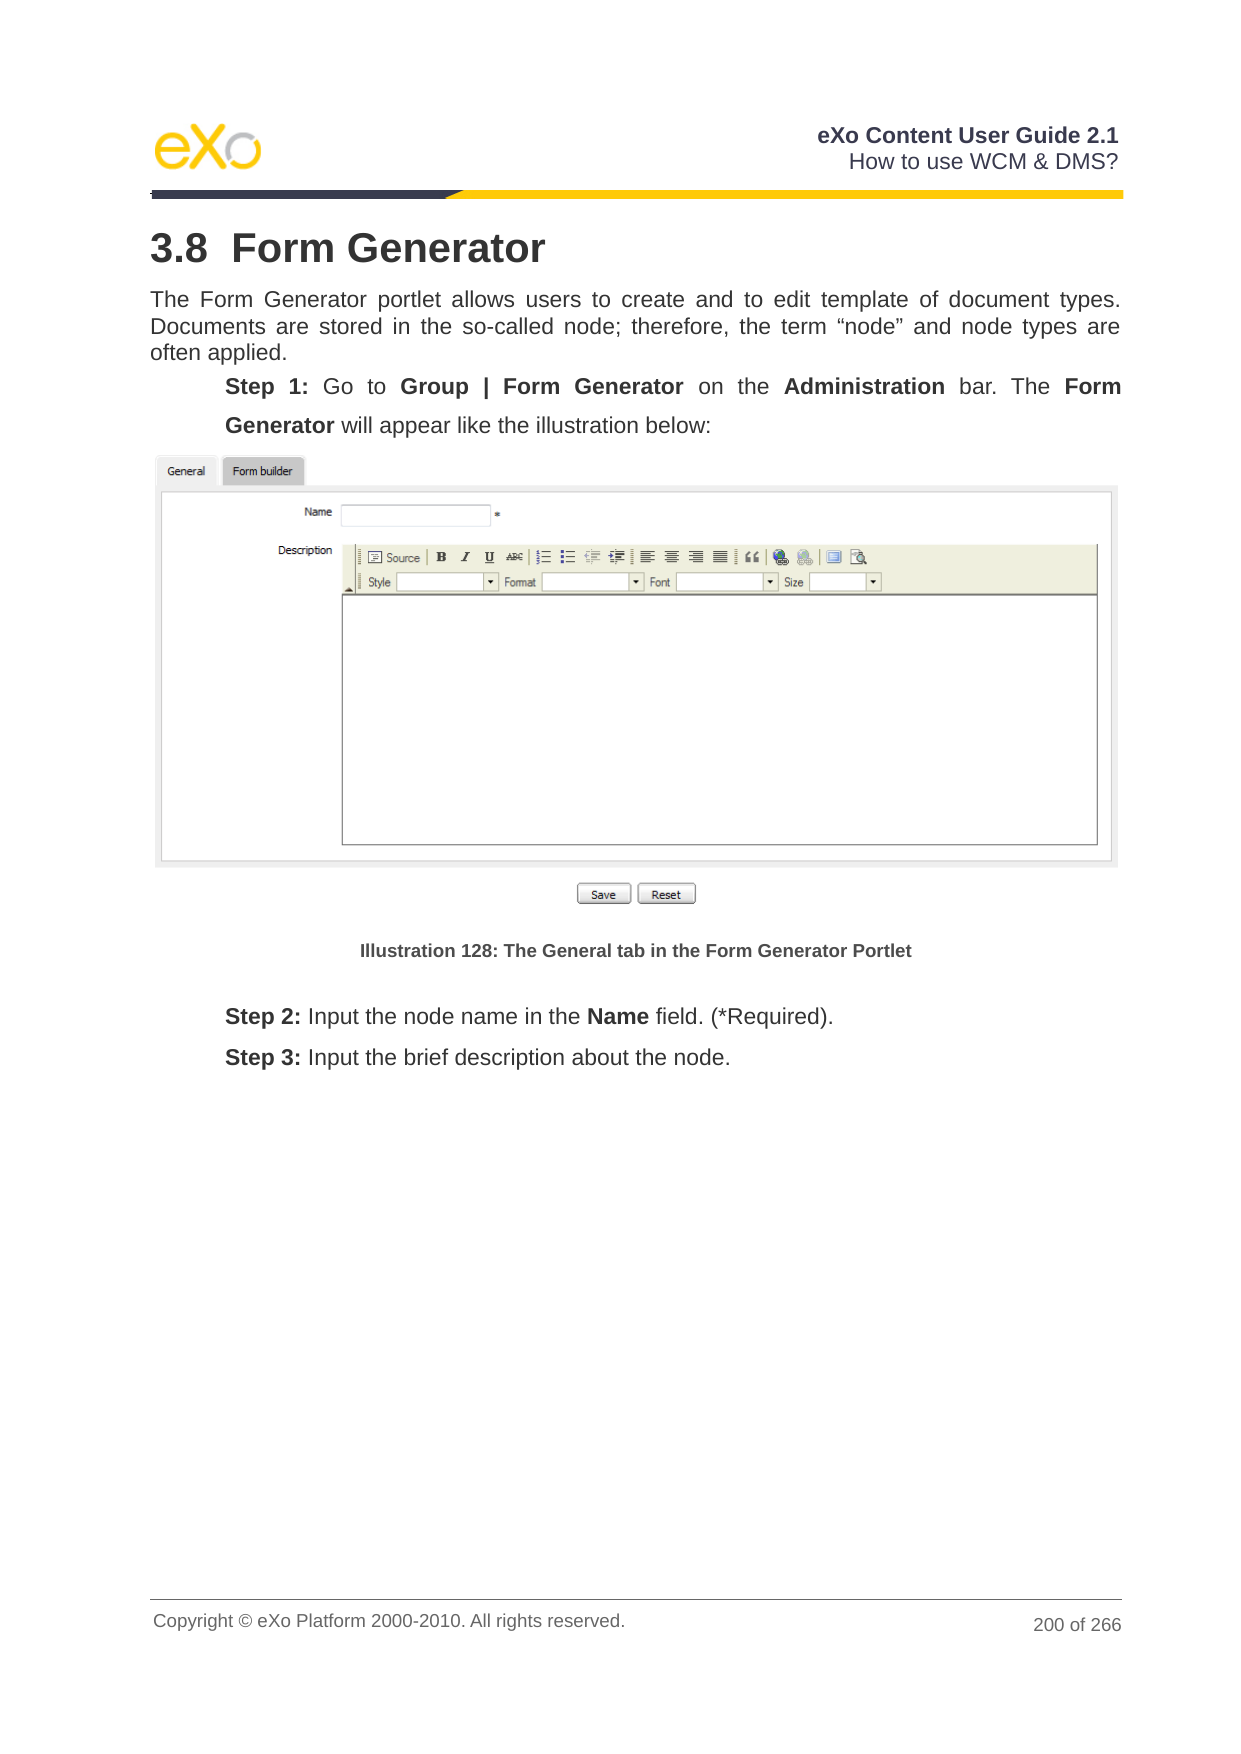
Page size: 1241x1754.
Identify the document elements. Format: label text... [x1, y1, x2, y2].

list Step 2: Input the node name in the Name field. (*Required). [187, 1003, 1122, 1029]
list Step 1: Go to Group | Form Generator on the Administration bar. The Form Generator will appear like the illustration below: [187, 373, 1122, 439]
list Step 3: Input the brief description about the node. [187, 1044, 1122, 1071]
picture [155, 123, 262, 170]
picture [151, 190, 1124, 199]
list Illustration 132: The General tab in the Form Generator Portlet [172, 911, 1099, 961]
text The Form Generator portlet allows users to create and to edit template of document types. Documents are stored in the so-called node; therefore, the term “node” and node types are often applied. [150, 286, 1122, 366]
subtitle Form Generator [150, 223, 1122, 271]
picture [152, 453, 1120, 911]
